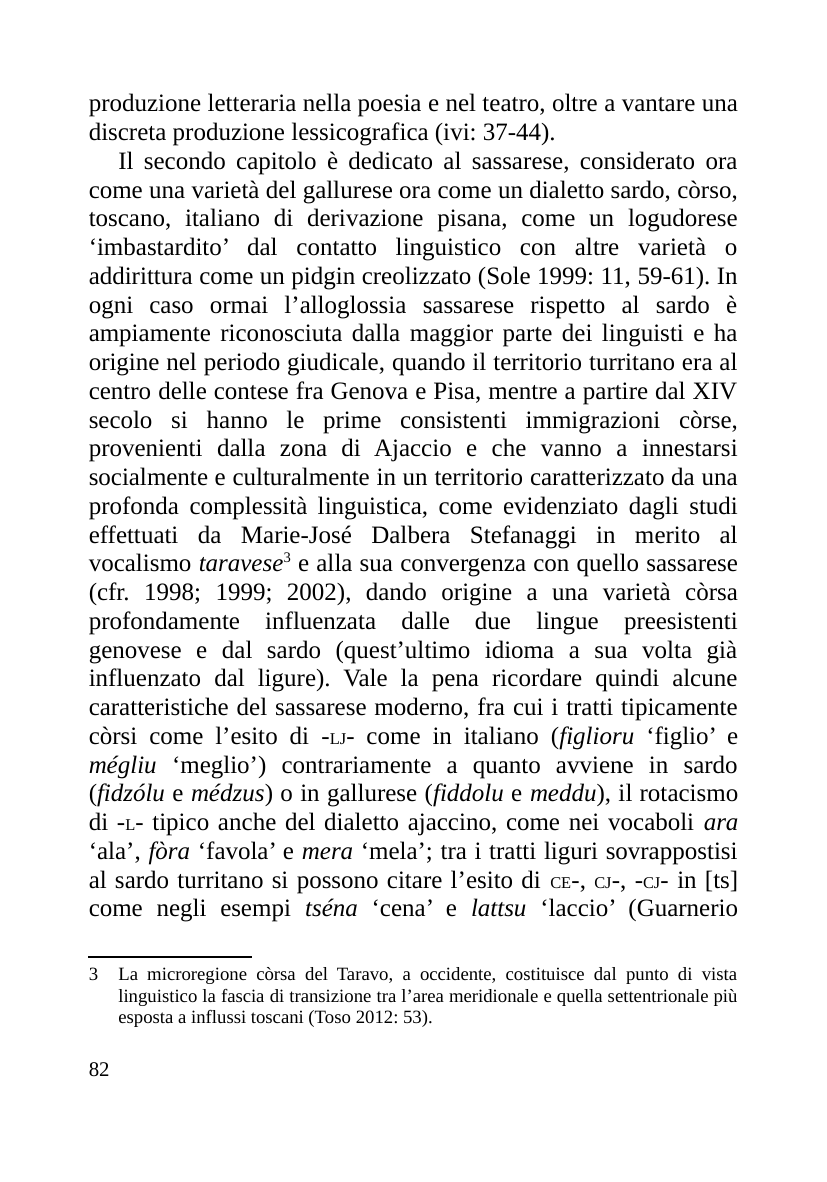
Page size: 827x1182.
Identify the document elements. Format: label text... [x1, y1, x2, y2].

text Il secondo capitolo è dedicato al sassarese, considerato ora come una varietà del gallurese ora come un dialetto sardo, còrso, toscano, italiano di derivazione pisana, come un logudorese ‘imbastardito’ dal contatto linguistico con altre varietà o addirittura come un pidgin creolizzato (Sole 1999: 11, 59-61). In ogni caso ormai l’alloglossia sassarese rispetto al sardo è ampiamente riconosciuta dalla maggior parte dei linguisti e ha origine nel periodo giudicale, quando il territorio turritano era al centro delle contese fra Genova e Pisa, mentre a partire dal XIV secolo si hanno le prime consistenti immigrazioni còrse, provenienti dalla zona di Ajaccio e che vanno a innestarsi socialmente e culturalmente in un territorio caratterizzato da una profonda complessità linguistica, come evidenziato dagli studi effettuati da Marie-José Dalbera Stefanaggi in merito al vocalismo taravese e alla sua convergenza con quello sassarese (cfr. 1998; 1999; 2002), dando origine a una varietà còrsa profondamente influenzata dalle due lingue preesistenti genovese e dal sardo (quest’ultimo idioma a sua volta già influenzato dal ligure). Vale la pena ricordare quindi alcune caratteristiche del sassarese moderno, fra cui i tratti tipicamente còrsi come l’esito di -lj- come in italiano (figlioru ‘figlio’ e mégliu ‘meglio’) contrariamente a quanto avviene in sardo (fidzólu e médzus) o in gallurese (fiddolu e meddu), il rotacismo di -l- tipico anche del dialetto ajaccino, come nei vocaboli ara ‘ala’, fòra ‘favola’ e mera ‘mela’; tra i tratti liguri sovrappostisi al sardo turritano si possono citare l’esito di ce-, cj-, -cj- in [ts] come negli esempi tséna ‘cena’ e lattsu ‘laccio’ (Guarnerio [88, 146, 738, 922]
text produzione letteraria nella poesia e nel teatro, oltre a vantare una discreta produzione lessicografica (ivi: 37-44). [88, 88, 738, 146]
text La microregione còrsa del Taravo, a occidente, costituisce dal punto di vista linguistico la fascia di transizione tra l’area meridionale e quella settentrionale più esposta a influssi toscani (Toso 2012: 53). [88, 963, 738, 1028]
